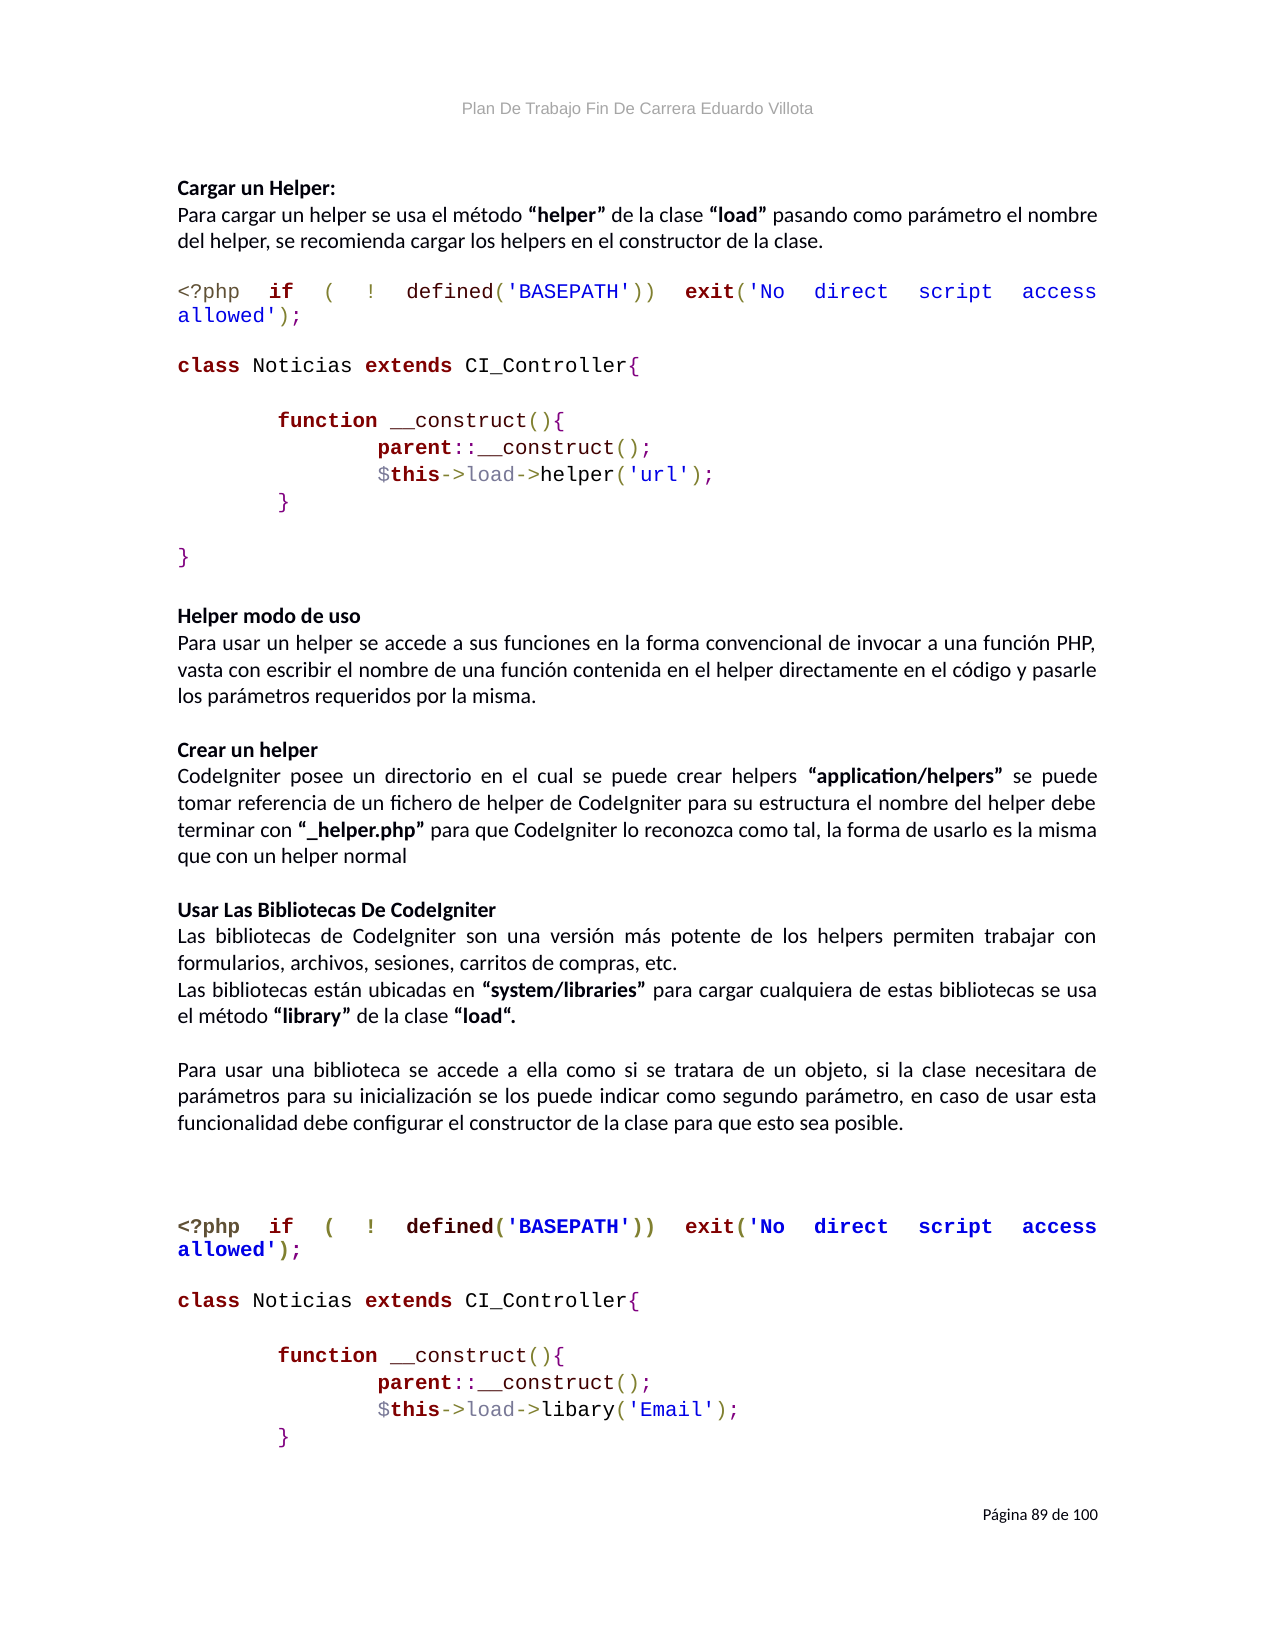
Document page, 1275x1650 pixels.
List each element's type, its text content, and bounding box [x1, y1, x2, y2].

text <?php if ( ! defined('BASEPATH')) exit('No direct script access allowed'); [177, 1216, 1098, 1263]
text function __construct(){ [177, 1344, 1098, 1368]
text class Noticias extends CI_Controller{ [177, 355, 1098, 379]
text class Noticias extends CI_Controller{ [177, 1290, 1098, 1314]
text CodeIgniter posee un directorio en el cual se puede crear helpers “application/helpers” se puede tomar referencia de un fichero de helper de CodeIgniter para su estructura el nombre del helper debe terminar con “_helper.php” para que CodeIgniter lo reconozca como tal, la forma de usarlo es la misma que con un helper normal [177, 762, 1098, 869]
text Crear un helper [177, 736, 1098, 762]
text } [177, 546, 1098, 569]
text } [177, 491, 1098, 515]
text function __construct(){ [177, 410, 1098, 433]
text Helper modo de uso [177, 602, 1098, 629]
text $this->load->libary('Email'); [177, 1399, 1098, 1423]
text Para usar una biblioteca se accede a ella como si se tratara de un objeto, si la clase necesitara de parámetros para su inicialización se los puede indicar como segundo parámetro, en caso de usar esta funcionalidad debe configurar el constructor de la clase para que esto sea posible. [177, 1056, 1098, 1136]
text Usar Las Bibliotecas De CodeIgniter [177, 896, 1098, 922]
text Para cargar un helper se usa el método “helper” de la clase “load” pasando como parámetro el nombre del helper, se recomienda cargar los helpers en el constructor de la clase. [177, 201, 1098, 254]
text <?php if ( ! defined('BASEPATH')) exit('No direct script access allowed'); [177, 281, 1098, 328]
text Las bibliotecas están ubicadas en “system/libraries” para cargar cualquiera de estas bibliotecas se usa el método “library” de la clase “load“. [177, 976, 1098, 1029]
text $this->load->helper('url'); [177, 464, 1098, 488]
text Cargar un Helper: [177, 174, 1098, 201]
text parent::__construct(); [177, 437, 1098, 461]
text } [177, 1426, 1098, 1450]
text Para usar un helper se accede a sus funciones en la forma convencional de invocar a una función PHP, vasta con escribir el nombre de una función contenida en el helper directamente en el código y pasarle los parámetros requeridos por la misma. [177, 629, 1098, 709]
text Las bibliotecas de CodeIgniter son una versión más potente de los helpers permiten trabajar con formularios, archivos, sesiones, carritos de compras, etc. [177, 922, 1098, 976]
text parent::__construct(); [177, 1372, 1098, 1395]
